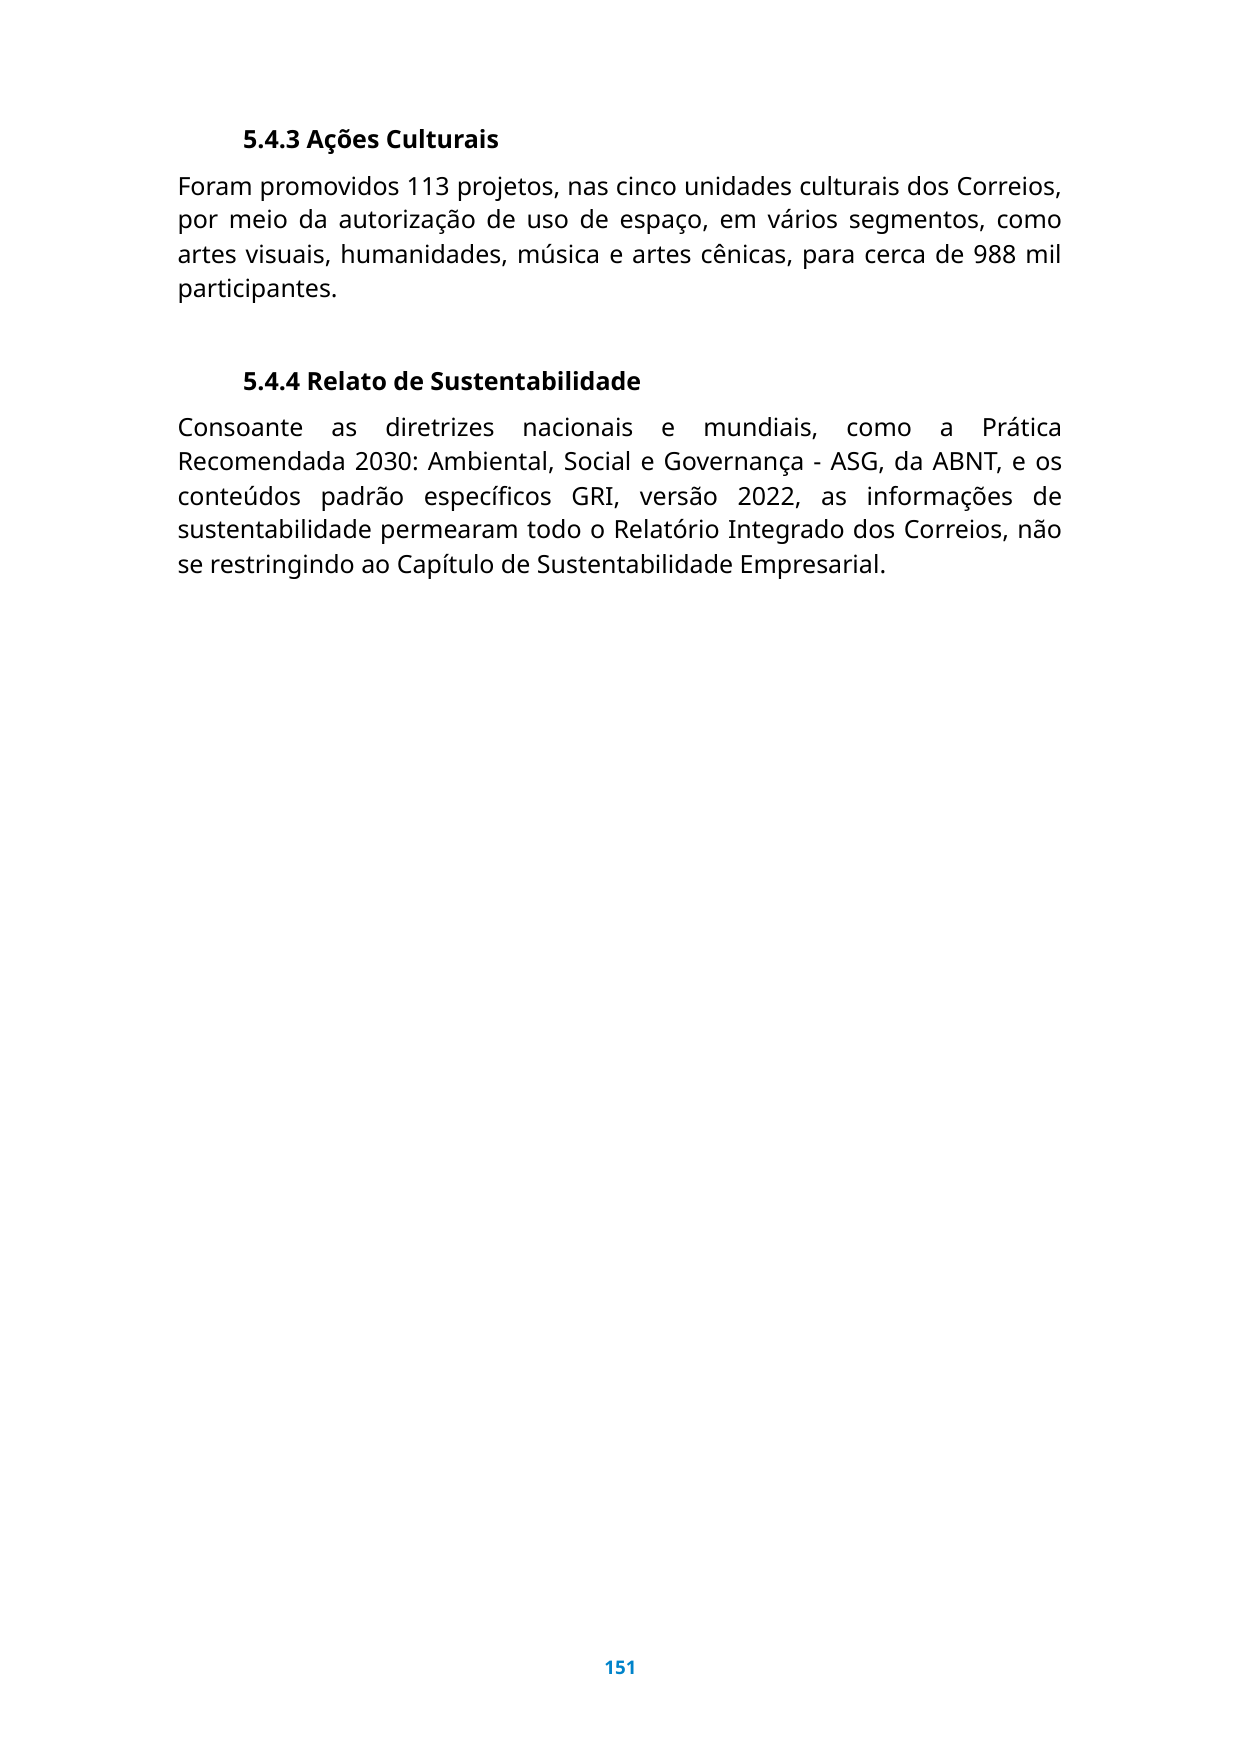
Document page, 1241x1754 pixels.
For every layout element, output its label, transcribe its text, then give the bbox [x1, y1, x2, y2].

text Foram promovidos 113 projetos, nas cinco unidades culturais dos Correios, por meio da autorização de uso de espaço, em vários segmentos, como artes visuais, humanidades, música e artes cênicas, para cerca de 988 mil participantes. [177, 168, 1063, 304]
subtitle 5.4.4 Relato de Sustentabilidade [177, 363, 1063, 397]
text Consoante as diretrizes nacionais e mundiais, como a Prática Recomendada 2030: Ambiental, Social e Governança - ASG, da ABNT, e os conteúdos padrão específicos GRI, versão 2022, as informações de sustentabilidade permearam todo o Relatório Integrado dos Correios, não se restringindo ao Capítulo de Sustentabilidade Empresarial. [177, 410, 1063, 580]
subtitle 5.4.3 Ações Culturais [177, 122, 1063, 156]
